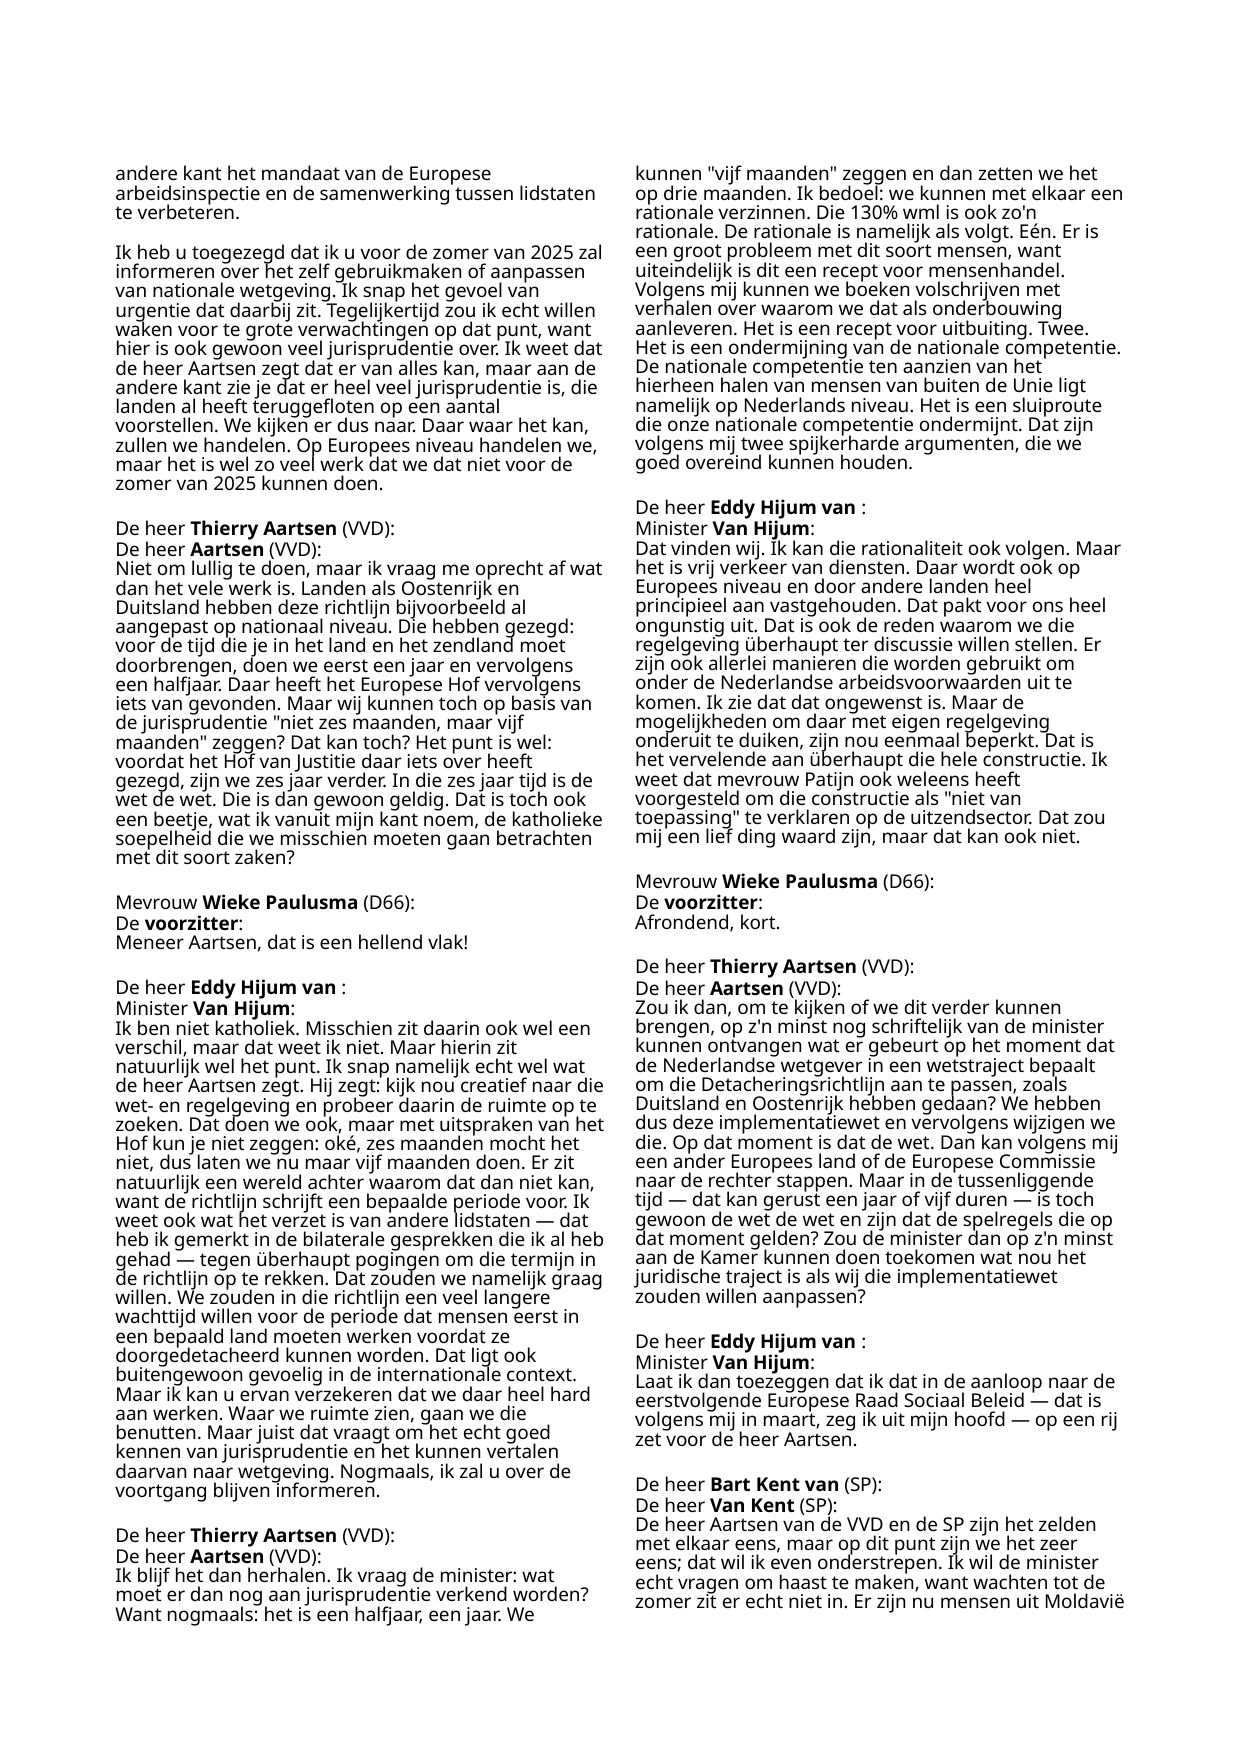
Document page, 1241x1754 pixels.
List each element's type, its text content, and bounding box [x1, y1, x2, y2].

text De heer Aartsen (VVD): [115, 1548, 605, 1567]
text Ik heb u toegezegd dat ik u voor de zomer van 2025 zal informeren over het zelf gebruikmaken of aanpassen van nationale wetgeving. Ik snap het gevoel van urgentie dat daarbij zit. Tegelijkertijd zou ik echt willen waken voor te grote verwachtingen op dat punt, want hier is ook gewoon veel jurisprudentie over. Ik weet dat de heer Aartsen zegt dat er van alles kan, maar aan de andere kant zie je dat er heel veel jurisprudentie is, die landen al heeft teruggefloten op een aantal voorstellen. We kijken er dus naar. Daar waar het kan, zullen we handelen. Op Europees niveau handelen we, maar het is wel zo veel werk dat we dat niet voor de zomer van 2025 kunnen doen. [115, 244, 605, 494]
text Afrondend, kort. [635, 914, 1125, 933]
text Niet om lullig te doen, maar ik vraag me oprecht af wat dan het vele werk is. Landen als Oostenrijk en Duitsland hebben deze richtlijn bijvoorbeeld al aangepast op nationaal niveau. Die hebben gezegd: voor de tijd die je in het land en het zendland moet doorbrengen, doen we eerst een jaar en vervolgens een halfjaar. Daar heeft het Europese Hof vervolgens iets van gevonden. Maar wij kunnen toch op basis van de jurisprudentie "niet zes maanden, maar vijf maanden" zeggen? Dat kan toch? Het punt is wel: voordat het Hof van Justitie daar iets over heeft gezegd, zijn we zes jaar verder. In die zes jaar tijd is de wet de wet. Die is dan gewoon geldig. Dat is toch ook een beetje, wat ik vanuit mijn kant noem, de katholieke soepelheid die we misschien moeten gaan betrachten met dit soort zaken? [115, 560, 605, 868]
text De heer Thierry Aartsen (VVD): [115, 1522, 605, 1548]
text De voorzitter: [635, 894, 1125, 914]
text De heer Bart Kent van (SP): [635, 1471, 1125, 1497]
text De heer Van Kent (SP): [635, 1497, 1125, 1516]
text Meneer Aartsen, dat is een hellend vlak! [115, 934, 605, 954]
text De heer Aartsen (VVD): [635, 979, 1125, 999]
text Laat ik dan toezeggen dat ik dat in de aanloop naar de eerstvolgende Europese Raad Sociaal Beleid — dat is volgens mij in maart, zeg ik uit mijn hoofd — op een rij zet voor de heer Aartsen. [635, 1373, 1125, 1450]
text Minister Van Hijum: [635, 520, 1125, 539]
text De voorzitter: [115, 915, 605, 934]
text De heer Eddy Hijum van : [635, 1328, 1125, 1354]
text Ik ben niet katholiek. Misschien zit daarin ook wel een verschil, maar dat weet ik niet. Maar hierin zit natuurlijk wel het punt. Ik snap namelijk echt wel wat de heer Aartsen zegt. Hij zegt: kijk nou creatief naar die wet- en regelgeving en probeer daarin de ruimte op te zoeken. Dat doen we ook, maar met uitspraken van het Hof kun je niet zeggen: oké, zes maanden mocht het niet, dus laten we nu maar vijf maanden doen. Er zit natuurlijk een wereld achter waarom dat dan niet kan, want de richtlijn schrijft een bepaalde periode voor. Ik weet ook wat het verzet is van andere lidstaten — dat heb ik gemerkt in de bilaterale gesprekken die ik al heb gehad — tegen überhaupt pogingen om die termijn in de richtlijn op te rekken. Dat zouden we namelijk graag willen. We zouden in die richtlijn een veel langere wachttijd willen voor de periode dat mensen eerst in een bepaald land moeten werken voordat ze doorgedetacheerd kunnen worden. Dat ligt ook buitengewoon gevoelig in de internationale context. Maar ik kan u ervan verzekeren dat we daar heel hard aan werken. Waar we ruimte zien, gaan we die benutten. Maar juist dat vraagt om het echt goed kennen van jurisprudentie en het kunnen vertalen daarvan naar wetgeving. Nogmaals, ik zal u over de voortgang blijven informeren. [115, 1019, 605, 1501]
text De heer Eddy Hijum van : [115, 974, 605, 1000]
text De heer Aartsen van de VVD en de SP zijn het zelden met elkaar eens, maar op dit punt zijn we het zeer eens; dat wil ik even onderstrepen. Ik wil de minister echt vragen om haast te maken, want wachten tot de zomer zit er echt niet in. Er zijn nu mensen uit Moldavië [635, 1516, 1125, 1612]
text Minister Van Hijum: [115, 1000, 605, 1019]
text De heer Thierry Aartsen (VVD): [635, 954, 1125, 979]
text Minister Van Hijum: [635, 1354, 1125, 1373]
text De heer Thierry Aartsen (VVD): [115, 515, 605, 541]
text Ik blijf het dan herhalen. Ik vraag de minister: wat moet er dan nog aan jurisprudentie verkend worden? Want nogmaals: het is een halfjaar, een jaar. We [115, 1567, 605, 1625]
text kunnen "vijf maanden" zeggen en dan zetten we het op drie maanden. Ik bedoel: we kunnen met elkaar een rationale verzinnen. Die 130% wml is ook zo'n rationale. De rationale is namelijk als volgt. Eén. Er is een groot probleem met dit soort mensen, want uiteindelijk is dit een recept voor mensenhandel. Volgens mij kunnen we boeken volschrijven met verhalen over waarom we dat als onderbouwing aanleveren. Het is een recept voor uitbuiting. Twee. Het is een ondermijning van de nationale competentie. De nationale competentie ten aanzien van het hierheen halen van mensen van buiten de Unie ligt namelijk op Nederlands niveau. Het is een sluiproute die onze nationale competentie ondermijnt. Dat zijn volgens mij twee spijkerharde argumenten, die we goed overeind kunnen houden. [635, 165, 1125, 474]
text Mevrouw Wieke Paulusma (D66): [115, 889, 605, 915]
text andere kant het mandaat van de Europese arbeidsinspectie en de samenwerking tussen lidstaten te verbeteren. [115, 165, 605, 223]
text De heer Aartsen (VVD): [115, 541, 605, 560]
text Zou ik dan, om te kijken of we dit verder kunnen brengen, op z'n minst nog schriftelijk van de minister kunnen ontvangen wat er gebeurt op het moment dat de Nederlandse wetgever in een wetstraject bepaalt om die Detacheringsrichtlijn aan te passen, zoals Duitsland en Oostenrijk hebben gedaan? We hebben dus deze implementatiewet en vervolgens wijzigen we die. Op dat moment is dat de wet. Dan kan volgens mij een ander Europees land of de Europese Commissie naar de rechter stappen. Maar in de tussenliggende tijd — dat kan gerust een jaar of vijf duren — is toch gewoon de wet de wet en zijn dat de spelregels die op dat moment gelden? Zou de minister dan op z'n minst aan de Kamer kunnen doen toekomen wat nou het juridische traject is als wij die implementatiewet zouden willen aanpassen? [635, 999, 1125, 1307]
text De heer Eddy Hijum van : [635, 494, 1125, 520]
text Dat vinden wij. Ik kan die rationaliteit ook volgen. Maar het is vrij verkeer van diensten. Daar wordt ook op Europees niveau en door andere landen heel principieel aan vastgehouden. Dat pakt voor ons heel ongunstig uit. Dat is ook de reden waarom we die regelgeving überhaupt ter discussie willen stellen. Er zijn ook allerlei manieren die worden gebruikt om onder de Nederlandse arbeidsvoorwaarden uit te komen. Ik zie dat dat ongewenst is. Maar de mogelijkheden om daar met eigen regelgeving onderuit te duiken, zijn nou eenmaal beperkt. Dat is het vervelende aan überhaupt die hele constructie. Ik weet dat mevrouw Patijn ook weleens heeft voorgesteld om die constructie als "niet van toepassing" te verklaren op de uitzendsector. Dat zou mij een lief ding waard zijn, maar dat kan ook niet. [635, 539, 1125, 848]
text Mevrouw Wieke Paulusma (D66): [635, 869, 1125, 894]
